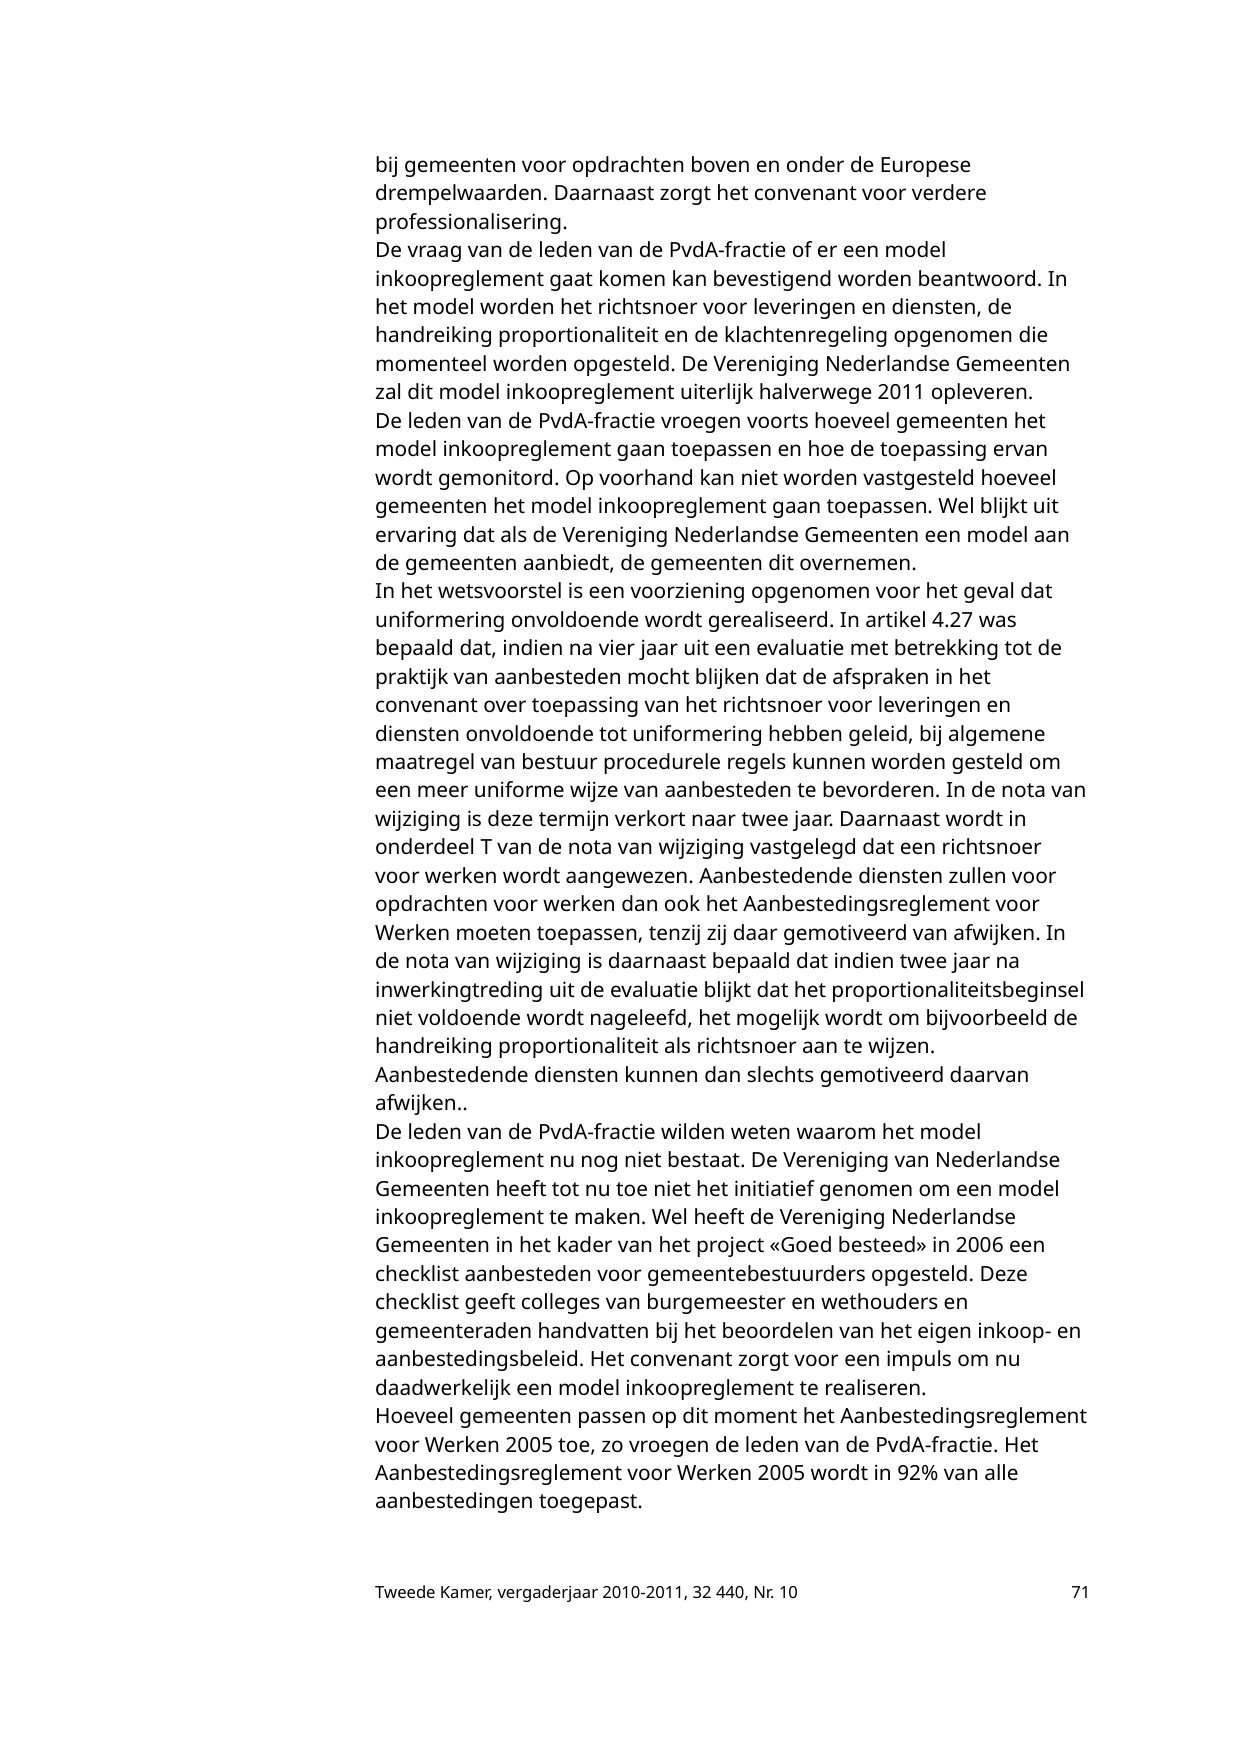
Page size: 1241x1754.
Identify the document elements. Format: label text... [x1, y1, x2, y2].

text bij gemeenten voor opdrachten boven en onder de Europese drempelwaarden. Daarnaast zorgt het convenant voor verdere professionalisering. [375, 150, 1090, 235]
text Hoeveel gemeenten passen op dit moment het Aanbestedingsreglement voor Werken 2005 toe, zo vroegen de leden van de PvdA-fractie. Het Aanbestedingsreglement voor Werken 2005 wordt in 92% van alle aanbestedingen toegepast. [375, 1401, 1090, 1515]
text In het wetsvoorstel is een voorziening opgenomen voor het geval dat uniformering onvoldoende wordt gerealiseerd. In artikel 4.27 was bepaald dat, indien na vier jaar uit een evaluatie met betrekking tot de praktijk van aanbesteden mocht blijken dat de afspraken in het convenant over toepassing van het richtsnoer voor leveringen en diensten onvoldoende tot uniformering hebben geleid, bij algemene maatregel van bestuur procedurele regels kunnen worden gesteld om een meer uniforme wijze van aanbesteden te bevorderen. In de nota van wijziging is deze termijn verkort naar twee jaar. Daarnaast wordt in onderdeel T van de nota van wijziging vastgelegd dat een richtsnoer voor werken wordt aangewezen. Aanbestedende diensten zullen voor opdrachten voor werken dan ook het Aanbestedingsreglement voor Werken moeten toepassen, tenzij zij daar gemotiveerd van afwijken. In de nota van wijziging is daarnaast bepaald dat indien twee jaar na inwerkingtreding uit de evaluatie blijkt dat het proportionaliteitsbeginsel niet voldoende wordt nageleefd, het mogelijk wordt om bijvoorbeeld de handreiking proportionaliteit als richtsnoer aan te wijzen. Aanbestedende diensten kunnen dan slechts gemotiveerd daarvan afwijken.. [375, 577, 1090, 1117]
text De leden van de PvdA-fractie vroegen voorts hoeveel gemeenten het model inkoopreglement gaan toepassen en hoe de toepassing ervan wordt gemonitord. Op voorhand kan niet worden vastgesteld hoeveel gemeenten het model inkoopreglement gaan toepassen. Wel blijkt uit ervaring dat als de Vereniging Nederlandse Gemeenten een model aan de gemeenten aanbiedt, de gemeenten dit overnemen. [375, 406, 1090, 577]
text De leden van de PvdA-fractie wilden weten waarom het model inkoopreglement nu nog niet bestaat. De Vereniging van Nederlandse Gemeenten heeft tot nu toe niet het initiatief genomen om een model inkoopreglement te maken. Wel heeft de Vereniging Nederlandse Gemeenten in het kader van het project «Goed besteed» in 2006 een checklist aanbesteden voor gemeentebestuurders opgesteld. Deze checklist geeft colleges van burgemeester en wethouders en gemeenteraden handvatten bij het beoordelen van het eigen inkoop- en aanbestedingsbeleid. Het convenant zorgt voor een impuls om nu daadwerkelijk een model inkoopreglement te realiseren. [375, 1117, 1090, 1401]
text De vraag van de leden van de PvdA-fractie of er een model inkoopreglement gaat komen kan bevestigend worden beantwoord. In het model worden het richtsnoer voor leveringen en diensten, de handreiking proportionaliteit en de klachtenregeling opgenomen die momenteel worden opgesteld. De Vereniging Nederlandse Gemeenten zal dit model inkoopreglement uiterlijk halverwege 2011 opleveren. [375, 235, 1090, 406]
